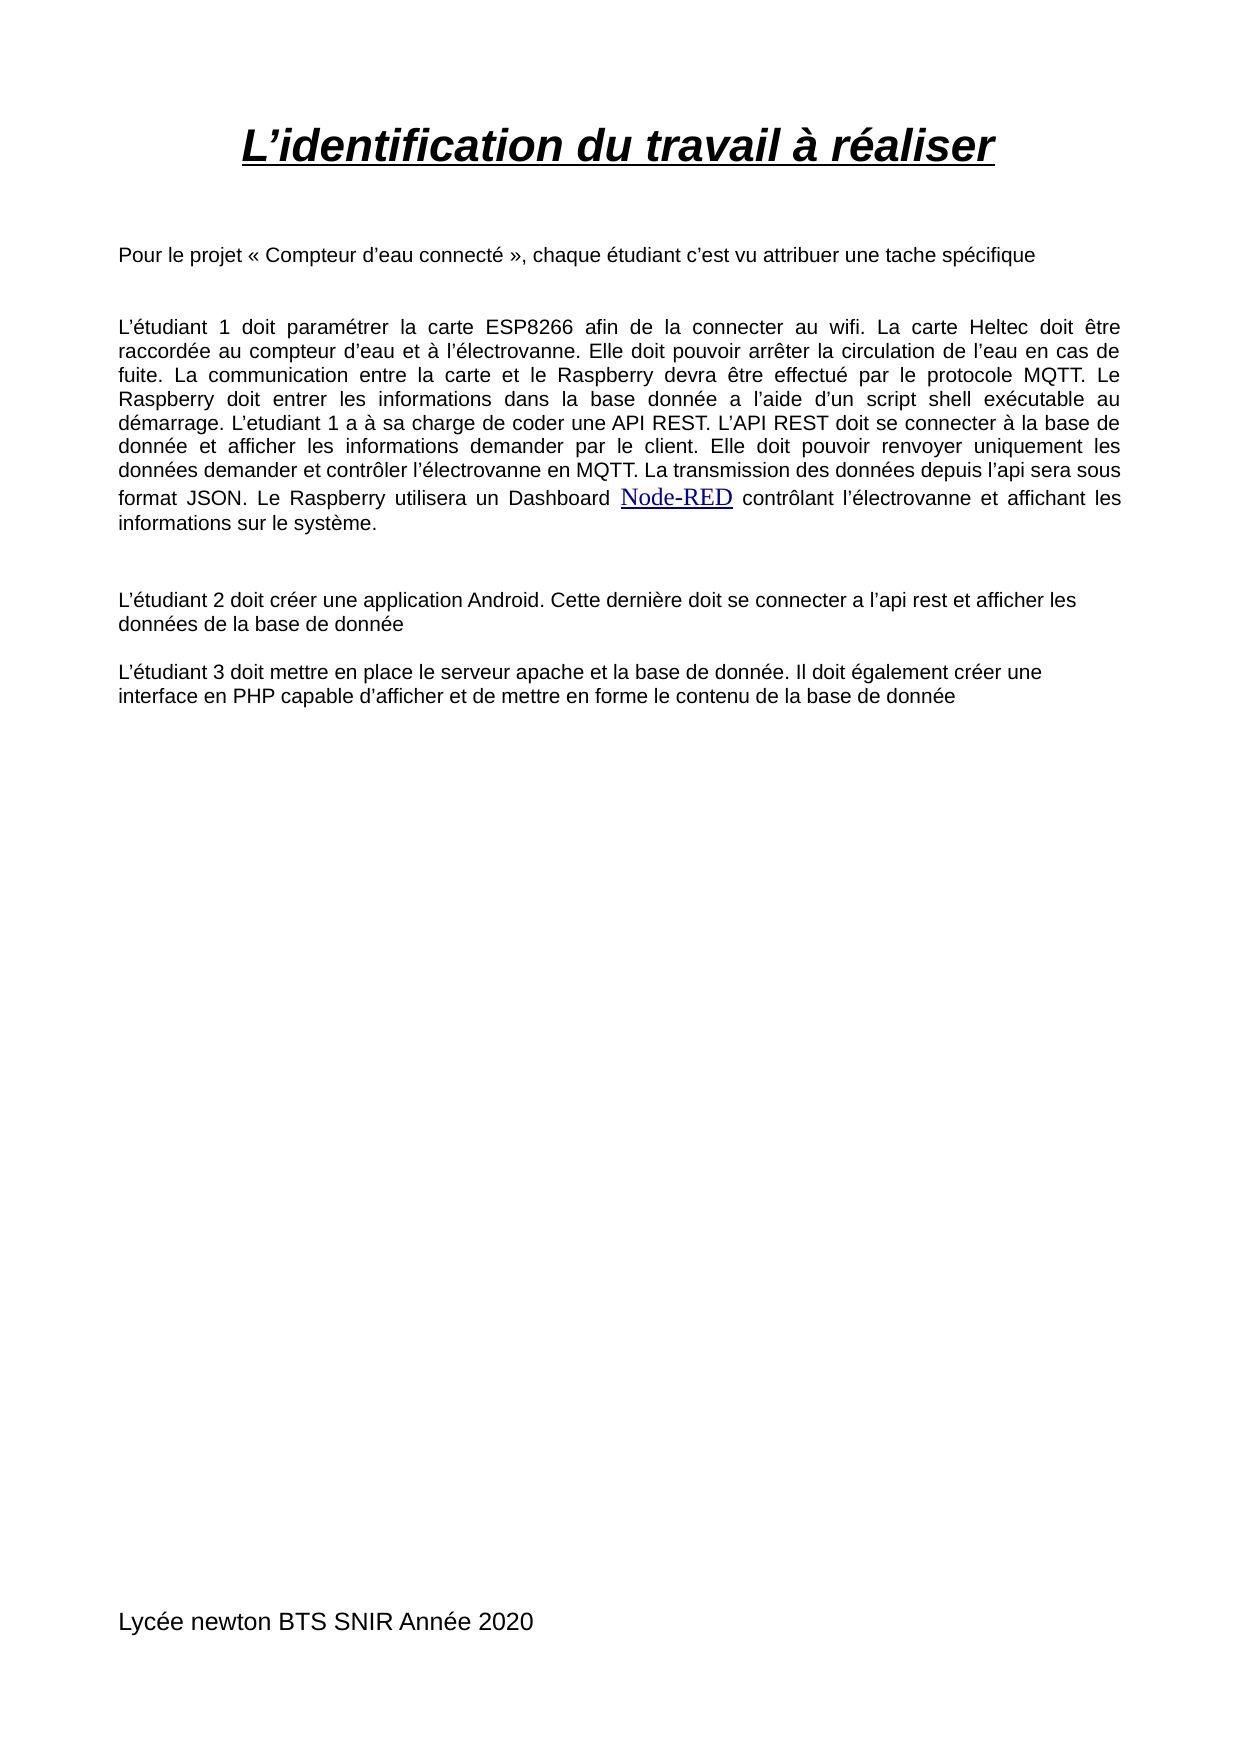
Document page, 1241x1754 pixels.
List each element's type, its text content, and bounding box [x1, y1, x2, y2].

text Pour le projet « Compteur d’eau connecté », chaque étudiant c’est vu attribuer une tache spécifique [118, 243, 1122, 267]
text L’étudiant 3 doit mettre en place le serveur apache et la base de donnée. Il doit également créer une interface en PHP capable d’afficher et de mettre en forme le contenu de la base de donnée [118, 659, 1122, 707]
text L’identification du travail à réaliser [118, 118, 1122, 171]
text L’étudiant 1 doit paramétrer la carte ESP8266 afin de la connecter au wifi. La carte Heltec doit être raccordée au compteur d’eau et à l’électrovanne. Elle doit pouvoir arrêter la circulation de l’eau en cas de fuite. La communication entre la carte et le Raspberry devra être effectué par le protocole MQTT. Le Raspberry doit entrer les informations dans la base donnée a l’aide d’un script shell exécutable au démarrage. L’etudiant 1 a à sa charge de coder une API REST. L’API REST doit se connecter à la base de donnée et afficher les informations demander par le client. Elle doit pouvoir renvoyer uniquement les données demander et contrôler l’électrovanne en MQTT. La transmission des données depuis l’api sera sous format JSON. Le Raspberry utilisera un Dashboard Node-RED contrôlant l’électrovanne et affichant les informations sur le système. [118, 314, 1122, 535]
text L’étudiant 2 doit créer une application Android. Cette dernière doit se connecter a l’api rest et afficher les données de la base de donnée [118, 588, 1122, 636]
